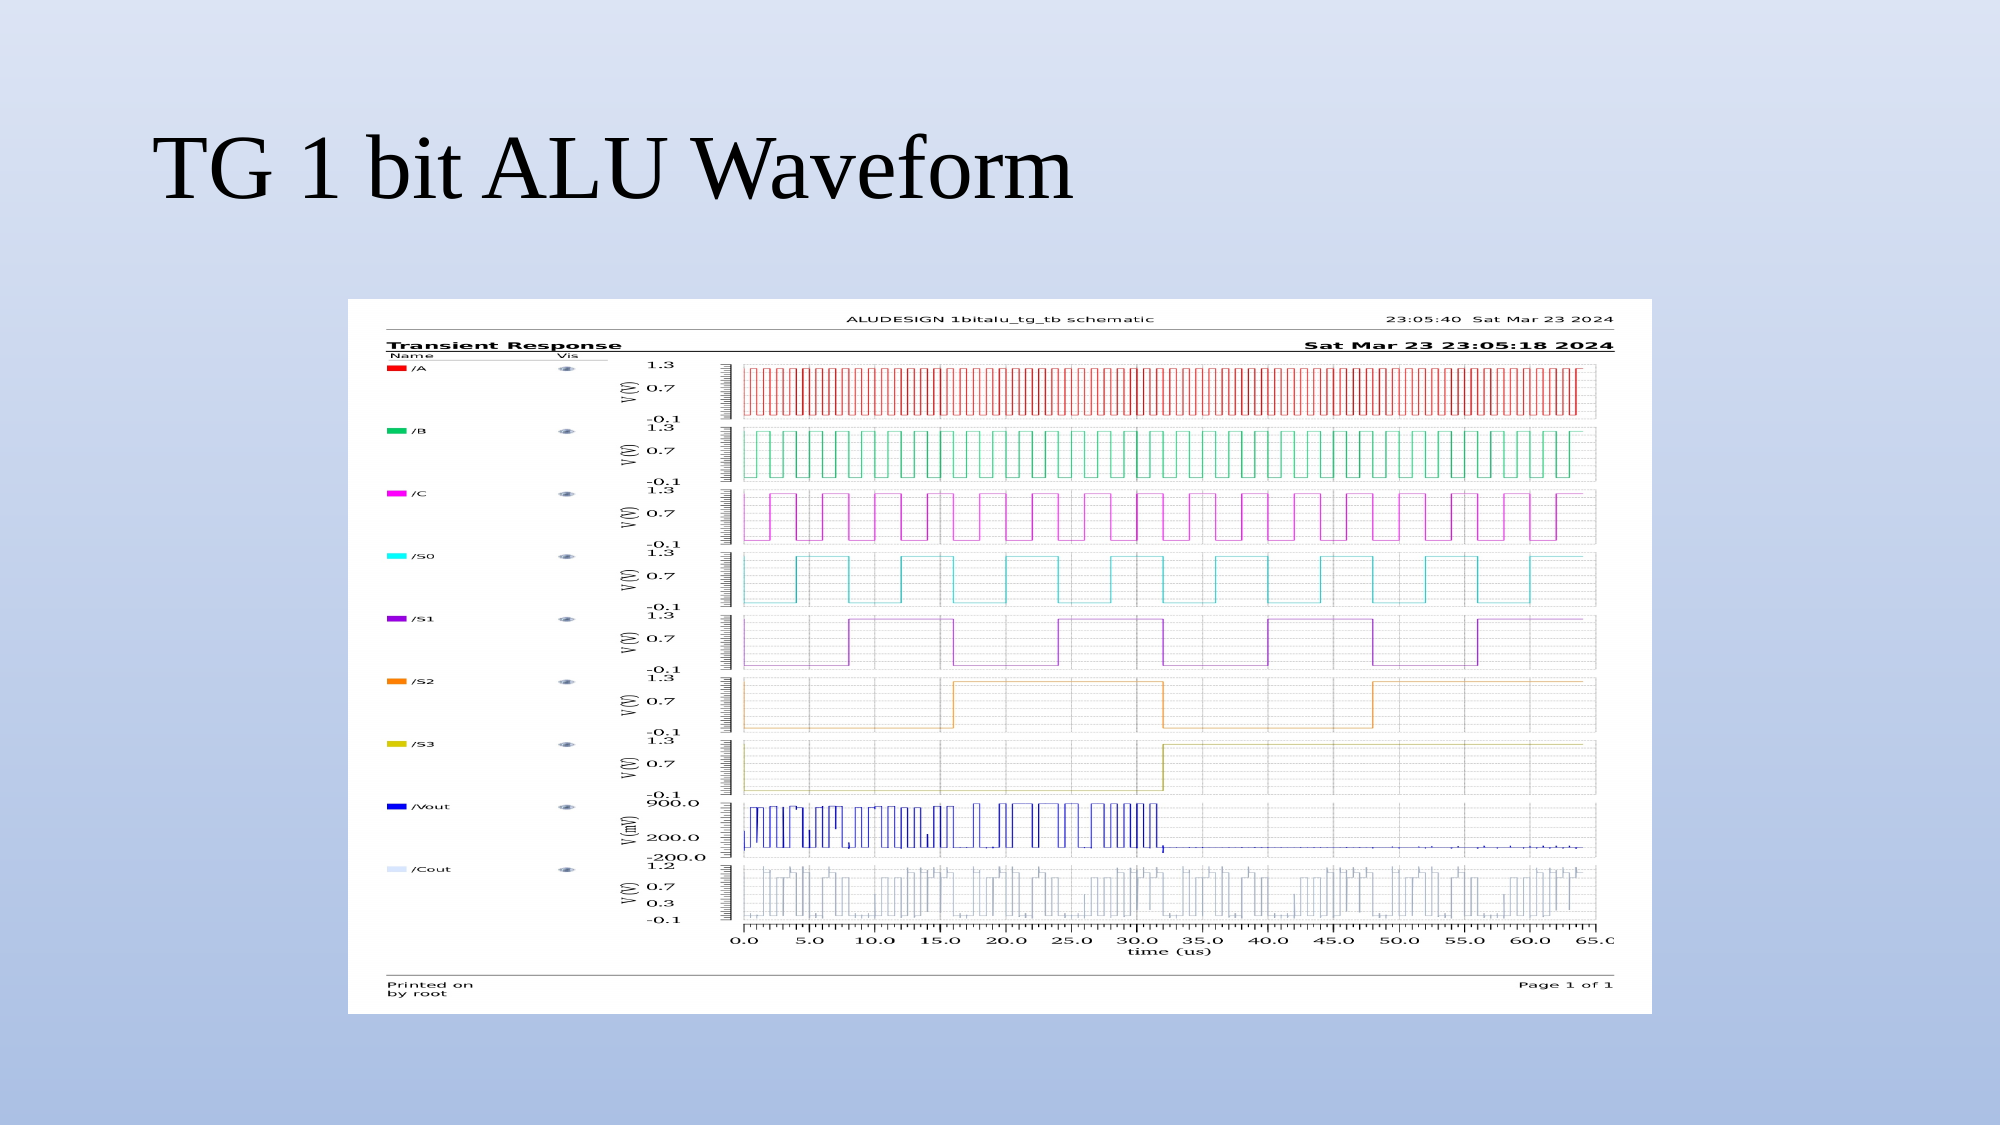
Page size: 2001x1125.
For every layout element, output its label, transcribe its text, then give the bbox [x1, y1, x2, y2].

title TG 1 bit ALU Waveform [137, 59, 1863, 278]
picture [348, 299, 1652, 1014]
